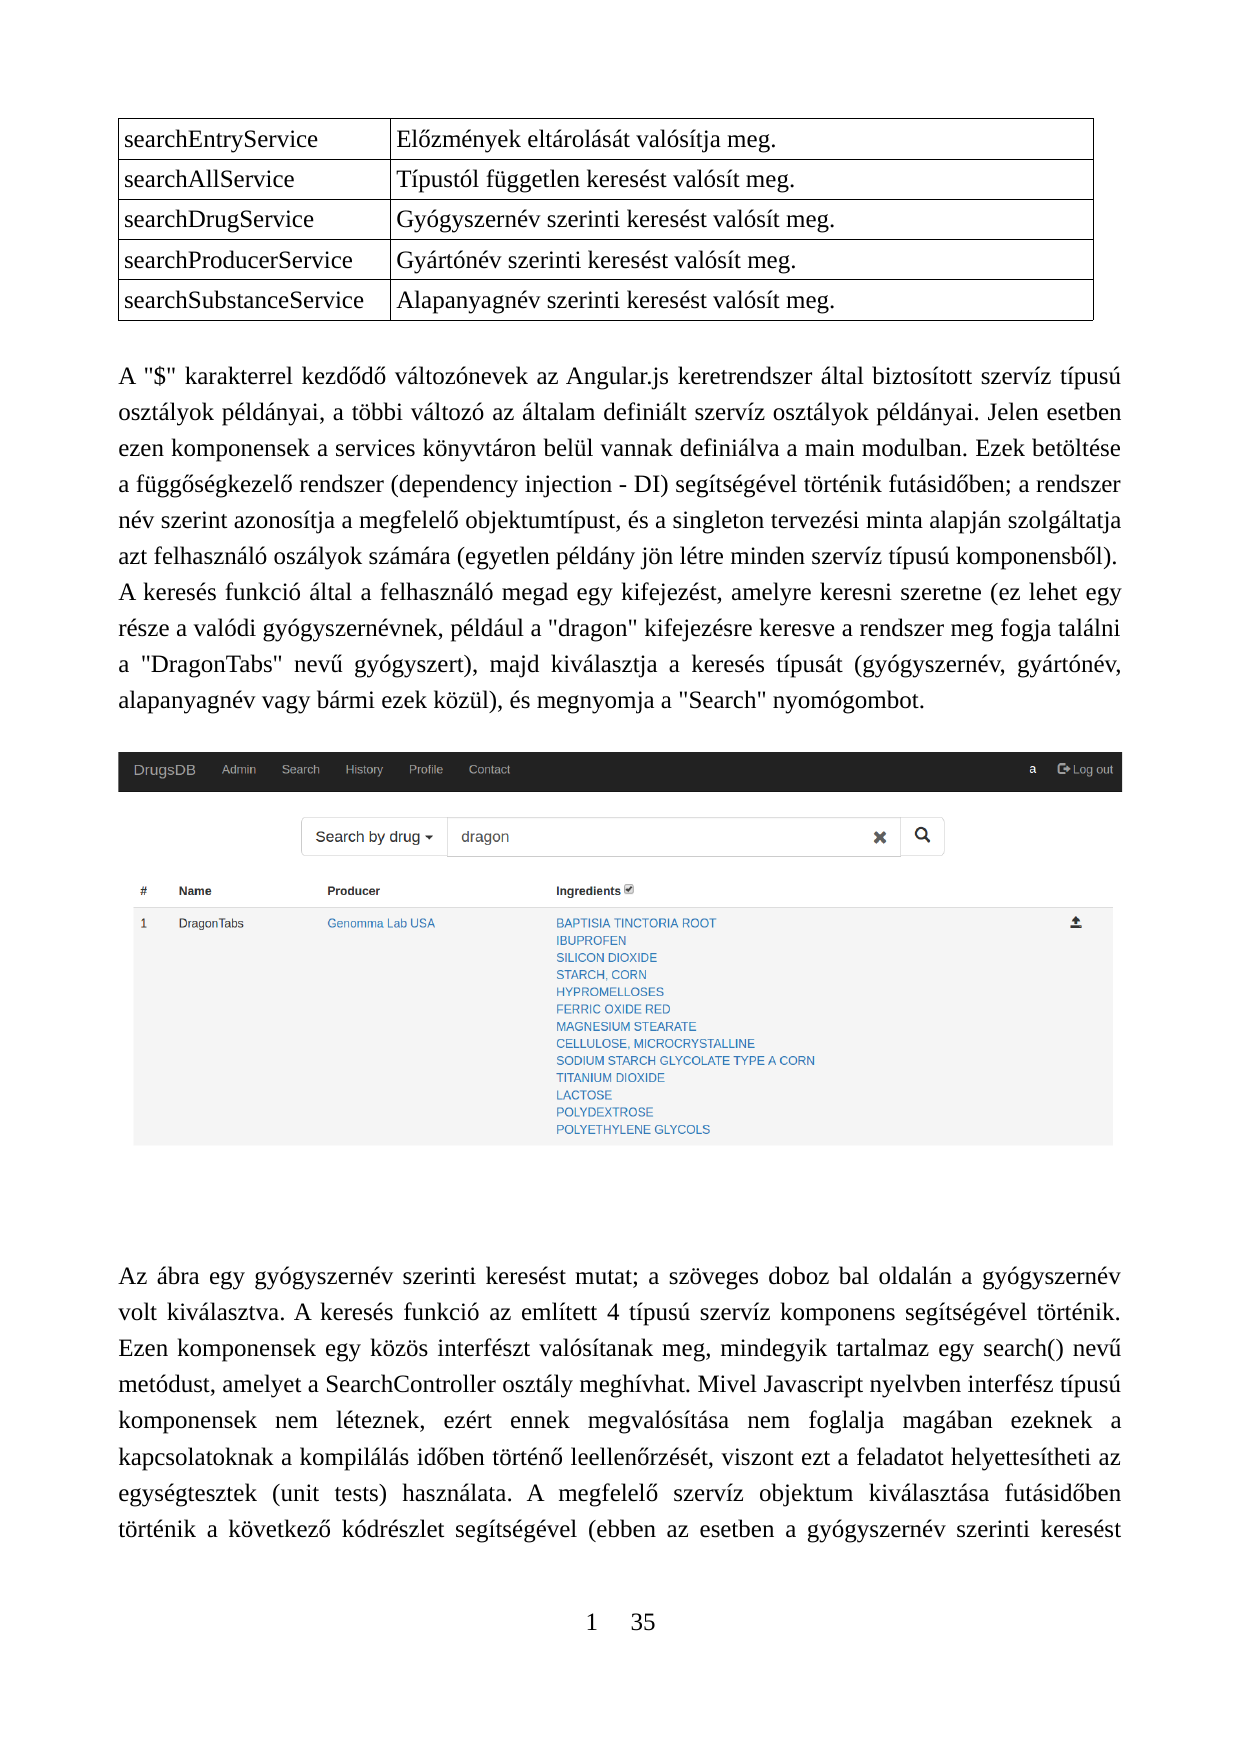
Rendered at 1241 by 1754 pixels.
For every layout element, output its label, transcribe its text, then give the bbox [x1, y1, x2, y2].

picture [118, 752, 1123, 1220]
table_cell searchAllService [119, 160, 390, 199]
subtitle Az ábra egy gyógyszernév szerinti keresést mutat; a szöveges doboz bal oldalán a gyógyszernév volt kiválasztva. A keresés funkció az említett 4 típusú szervíz komponens segítségével történik. Ezen komponensek egy közös interfészt valósítanak meg, mindegyik tartalmaz egy search() nevű metódust, amelyet a SearchController osztály meghívhat. Mivel Javascript nyelvben interfész típusú komponensek nem léteznek, ezért ennek megvalósítása nem foglalja magában ezeknek a kapcsolatoknak a kompilálás időben történő leellenőrzését, viszont ezt a feladatot helyettesítheti az egységtesztek (unit tests) használata. A megfelelő szervíz objektum kiválasztása futásidőben történik a következő kódrészlet segítségével (ebben az esetben a gyógyszernév szerinti keresést [118, 1256, 1122, 1544]
table_cell searchProducerService [119, 240, 390, 279]
table_cell searchEntryService [119, 119, 390, 158]
table_cell Típustól független keresést valósít meg. [391, 160, 1093, 199]
subtitle A "$" karakterrel kezdődő változónevek az Angular.js keretrendszer által biztosított szervíz típusú osztályok példányai, a többi változó az általam definiált szervíz osztályok példányai. Jelen esetben ezen komponensek a services könyvtáron belül vannak definiálva a main modulban. Ezek betöltése a függőségkezelő rendszer (dependency injection - DI) segítségével történik futásidőben; a rendszer név szerint azonosítja a megfelelő objektumtípust, és a singleton tervezési minta alapján szolgáltatja azt felhasználó oszályok számára (egyetlen példány jön létre minden szervíz típusú komponensből). [118, 356, 1122, 572]
table_cell Gyártónév szerinti keresést valósít meg. [391, 240, 1093, 279]
table_cell Gyógyszernév szerinti keresést valósít meg. [391, 200, 1093, 239]
table_cell Alapanyagnév szerinti keresést valósít meg. [391, 280, 1093, 320]
subtitle A keresés funkció által a felhasználó megad egy kifejezést, amelyre keresni szeretne (ez lehet egy része a valódi gyógyszernévnek, például a "dragon" kifejezésre keresve a rendszer meg fogja találni a "DragonTabs" nevű gyógyszert), majd kiválasztja a keresés típusát (gyógyszernév, gyártónév, alapanyagnév vagy bármi ezek közül), és megnyomja a "Search" nyomógombot. [118, 572, 1122, 716]
table_cell Előzmények eltárolását valósítja meg. [391, 119, 1093, 158]
table_cell searchSubstanceService [119, 280, 390, 320]
table_cell searchDrugService [119, 200, 390, 239]
